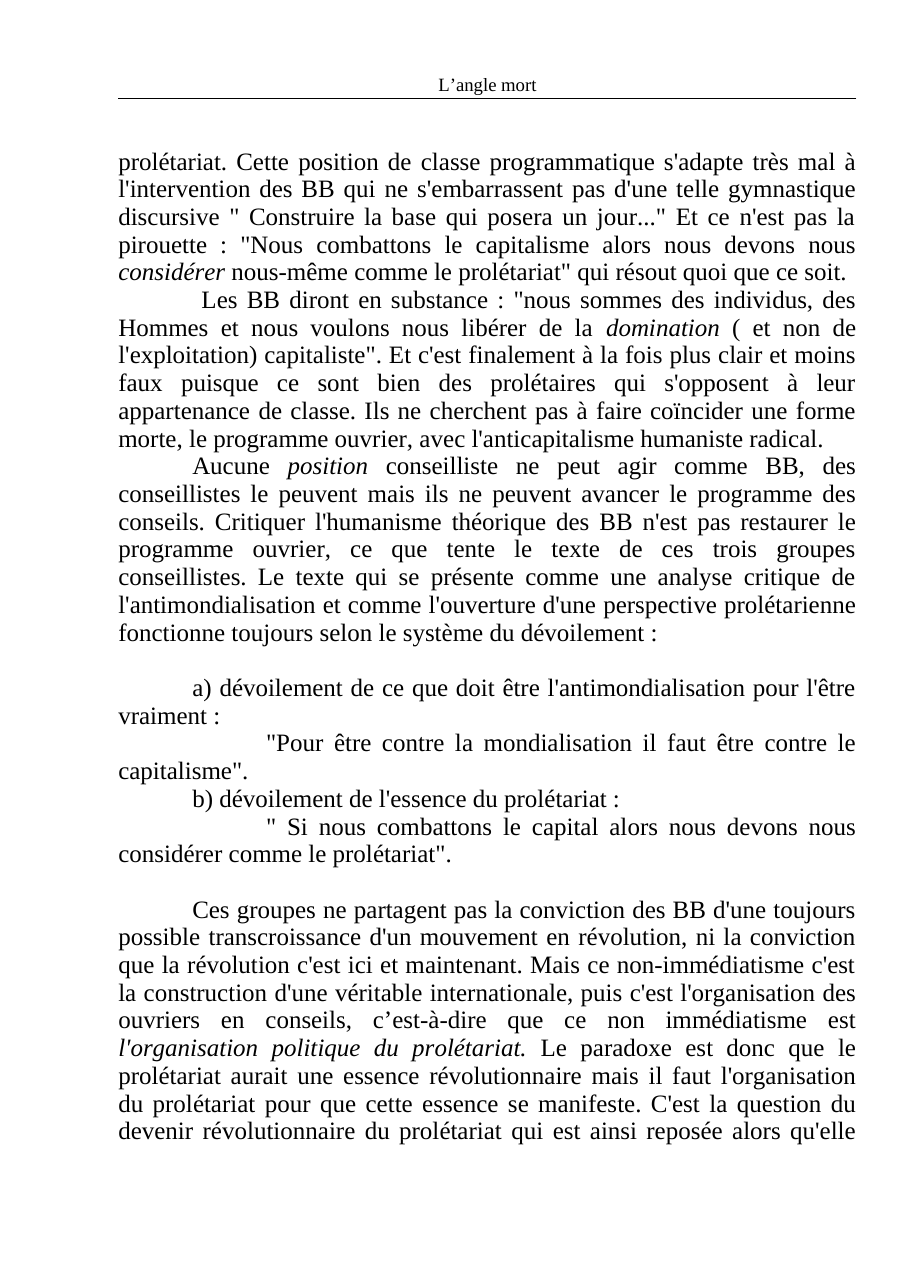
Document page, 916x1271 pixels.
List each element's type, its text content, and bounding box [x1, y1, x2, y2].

text a) dévoilement de ce que doit être l'antimondialisation pour l'être vraiment : [118, 674, 856, 729]
text Ces groupes ne partagent pas la conviction des BB d'une toujours possible transcroissance d'un mouvement en révolution, ni la conviction que la révolution c'est ici et maintenant. Mais ce non-immédiatisme c'est la construction d'une véritable internationale, puis c'est l'organisation des ouvriers en conseils, c’est-à-dire que ce non immédiatisme est l'organisation politique du prolétariat. Le paradoxe est donc que le prolétariat aurait une essence révolutionnaire mais il faut l'organisation du prolétariat pour que cette essence se manifeste. C'est la question du devenir révolutionnaire du prolétariat qui est ainsi reposée alors qu'elle [118, 896, 856, 1145]
text Les BB diront en substance : "nous sommes des individus, des Hommes et nous voulons nous libérer de la domination ( et non de l'exploitation) capitaliste". Et c'est finalement à la fois plus clair et moins faux puisque ce sont bien des prolétaires qui s'opposent à leur appartenance de classe. Ils ne cherchent pas à faire coïncider une forme morte, le programme ouvrier, avec l'anticapitalisme humaniste radical. [118, 286, 856, 452]
text Aucune position conseilliste ne peut agir comme BB, des conseillistes le peuvent mais ils ne peuvent avancer le programme des conseils. Critiquer l'humanisme théorique des BB n'est pas restaurer le programme ouvrier, ce que tente le texte de ces trois groupes conseillistes. Le texte qui se présente comme une analyse critique de l'antimondialisation et comme l'ouverture d'une perspective prolétarienne fonctionne toujours selon le système du dévoilement : [118, 452, 856, 646]
text "Pour être contre la mondialisation il faut être contre le capitalisme". [118, 729, 856, 785]
text prolétariat. Cette position de classe programmatique s'adapte très mal à l'intervention des BB qui ne s'embarrassent pas d'une telle gymnastique discursive " Construire la base qui posera un jour..." Et ce n'est pas la pirouette : "Nous combattons le capitalisme alors nous devons nous considérer nous-même comme le prolétariat" qui résout quoi que ce soit. [118, 148, 856, 286]
text b) dévoilement de l'essence du prolétariat : [118, 785, 856, 813]
text " Si nous combattons le capital alors nous devons nous considérer comme le prolétariat". [118, 813, 856, 868]
